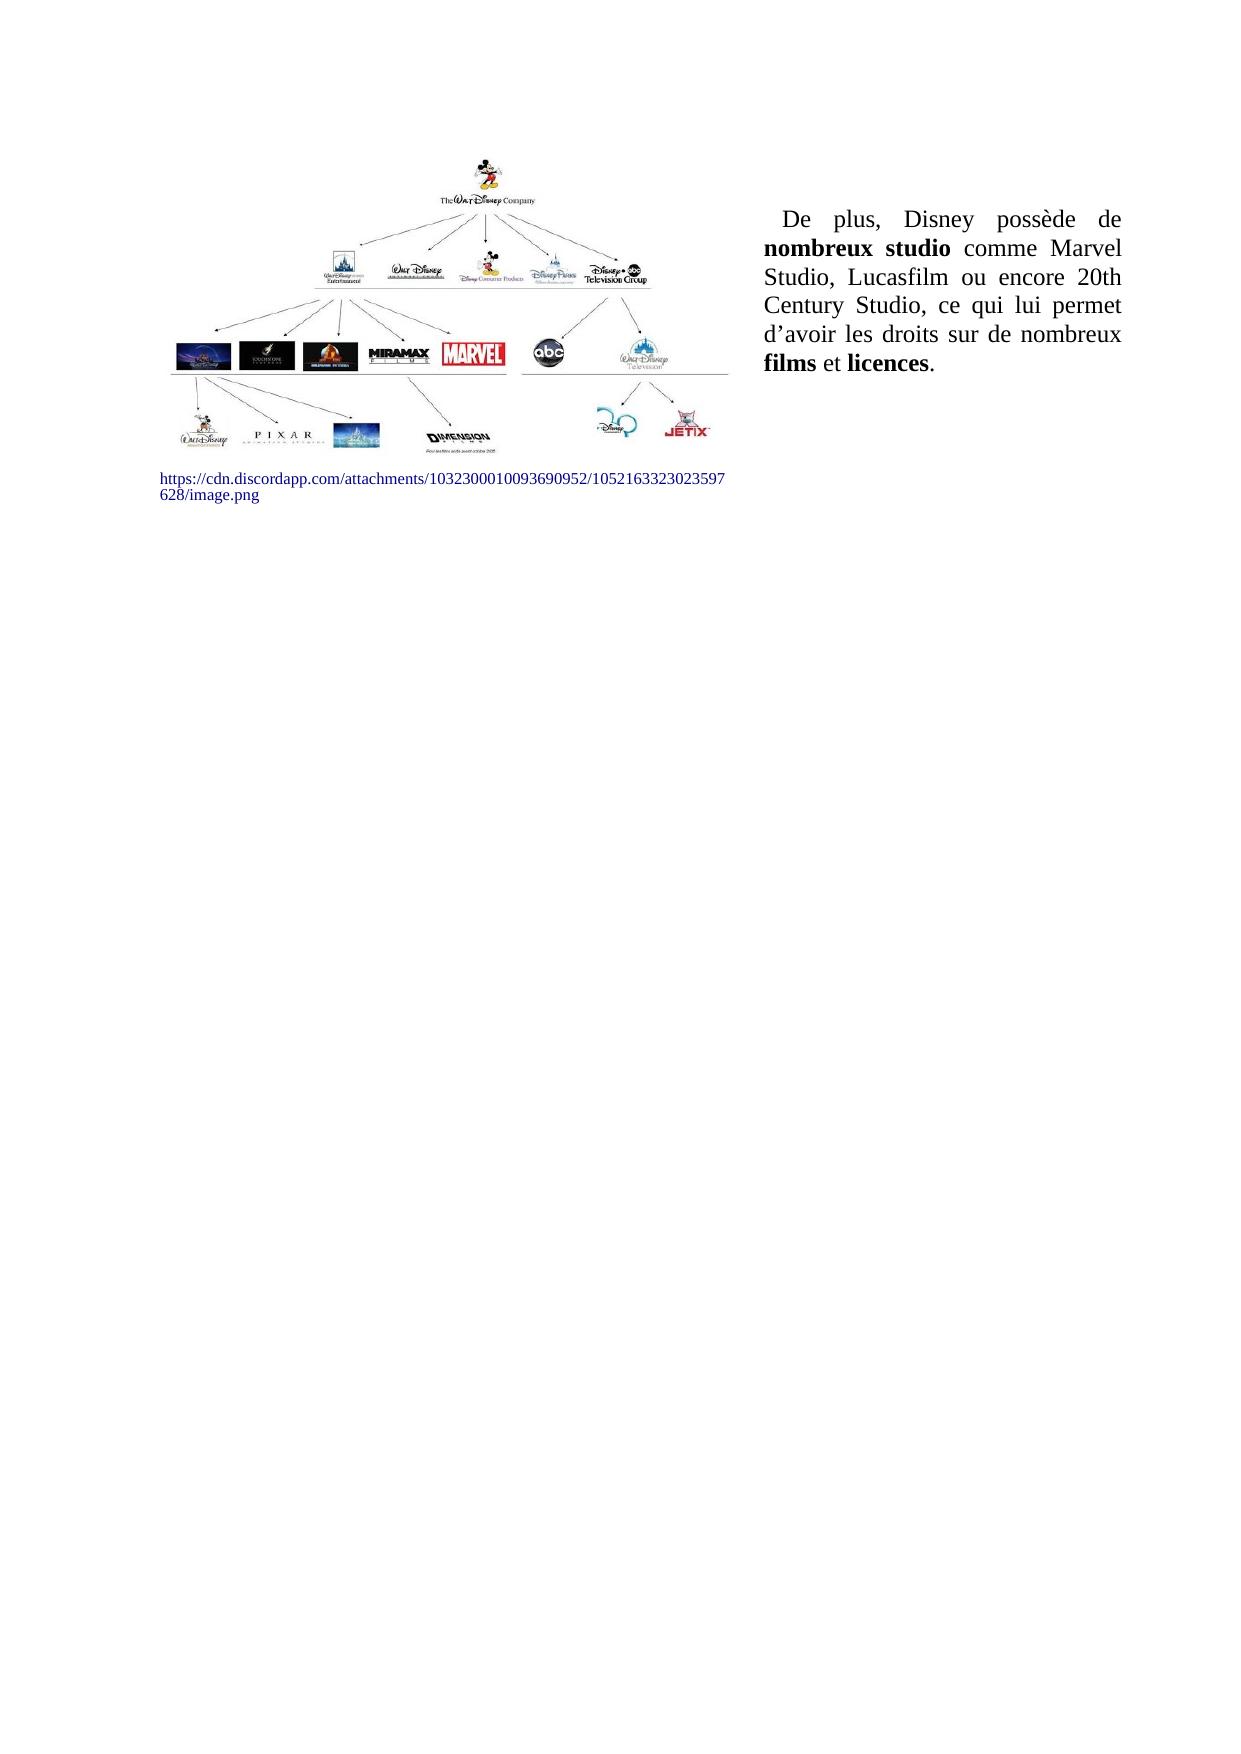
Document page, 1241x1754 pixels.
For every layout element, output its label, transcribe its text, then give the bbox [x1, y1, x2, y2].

picture [165, 151, 735, 457]
text De plus, Disney possède de nombreux studio comme Marvel Studio, Lucasfilm ou encore 20th Century Studio, ce qui lui permet d’avoir les droits sur de nombreux films et licences. [764, 204, 1122, 377]
